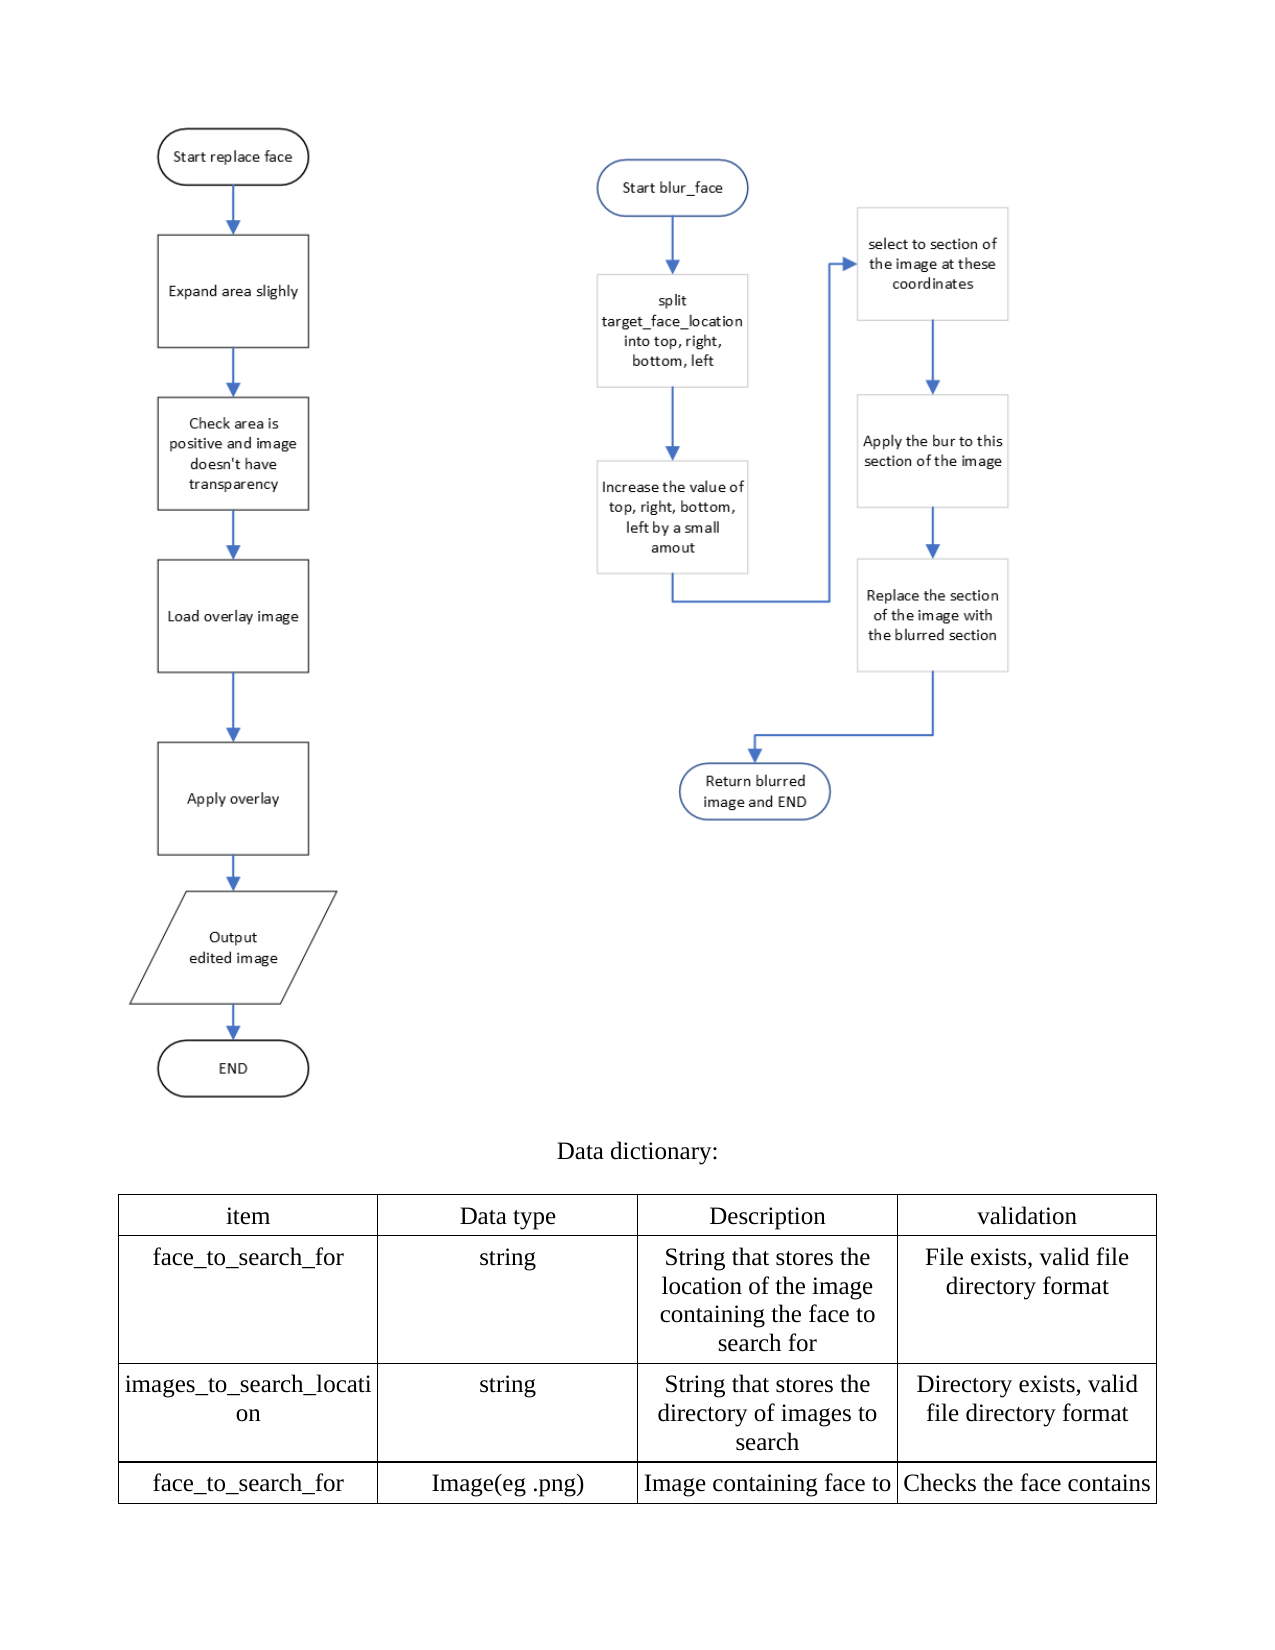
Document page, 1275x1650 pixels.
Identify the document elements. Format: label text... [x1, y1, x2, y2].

table_cell face_to_search_for [119, 1236, 377, 1363]
table_header validation [898, 1195, 1156, 1235]
text Data dictionary: [118, 1136, 1157, 1165]
table_cell Directory exists, valid file directory format [898, 1364, 1156, 1461]
table_cell string [378, 1364, 637, 1461]
table_cell string [378, 1236, 637, 1363]
table_header item [119, 1195, 377, 1235]
table_cell Checks the face contains [898, 1463, 1156, 1503]
table_cell images_to_search_location [119, 1364, 377, 1461]
picture [118, 118, 348, 1108]
picture [583, 149, 1024, 831]
table_header Data type [378, 1195, 637, 1235]
table_cell File exists, valid file directory format [898, 1236, 1156, 1363]
table_header Description [638, 1195, 897, 1235]
table_cell Image(eg .png) [378, 1463, 637, 1503]
table_cell String that stores the directory of images to search [638, 1364, 897, 1461]
table_cell face_to_search_for [119, 1463, 377, 1503]
table_cell String that stores the location of the image containing the face to search for [638, 1236, 897, 1363]
table_cell Image containing face to [638, 1463, 897, 1503]
